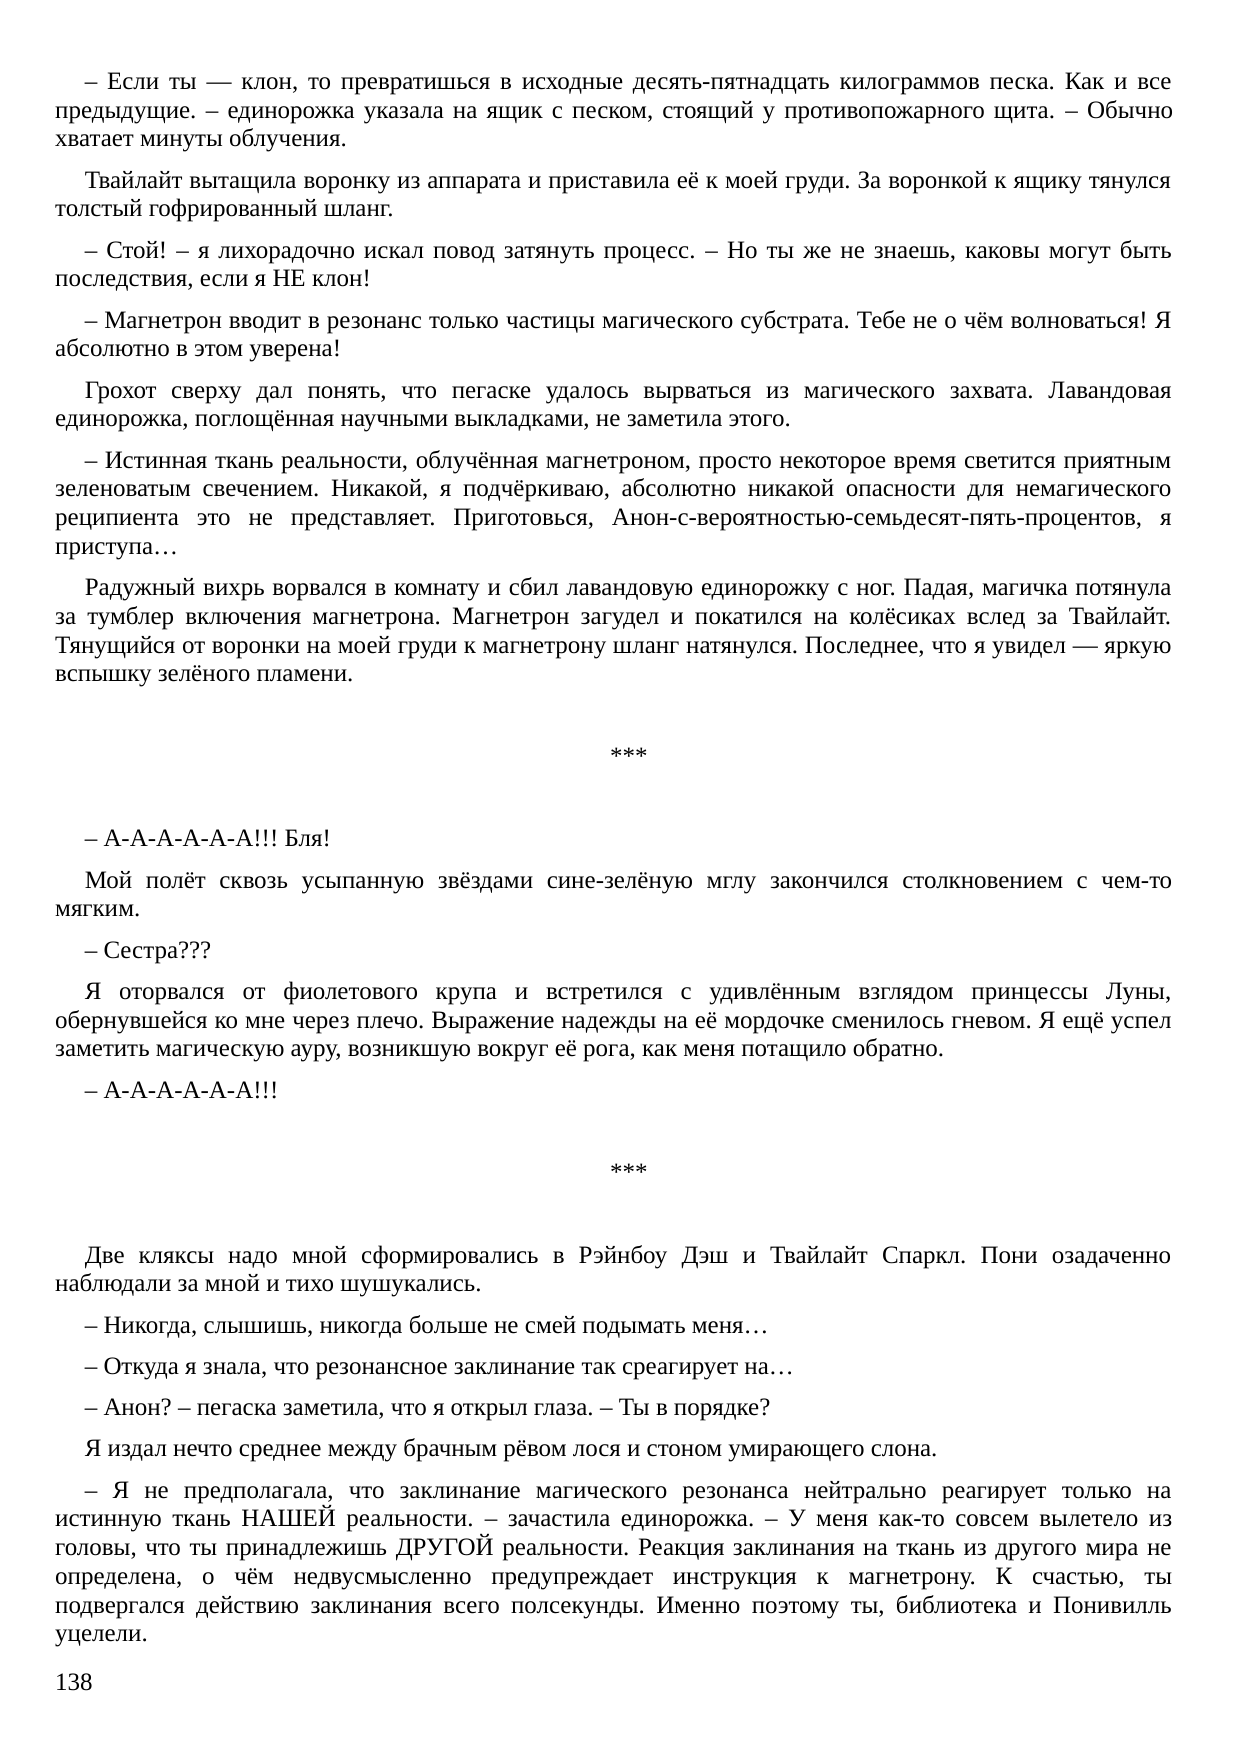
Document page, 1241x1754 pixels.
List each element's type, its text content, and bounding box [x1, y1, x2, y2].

text *** [55, 741, 1173, 770]
text – А-А-А-А-А-А!!! Бля! [55, 823, 1173, 852]
text – Стой! – я лихорадочно искал повод затянуть процесс. – Но ты же не знаешь, каковы могут быть последствия, если я НЕ клон! [55, 235, 1173, 292]
text Радужный вихрь ворвался в комнату и сбил лавандовую единорожку с ног. Падая, магичка потянула за тумблер включения магнетрона. Магнетрон загудел и покатился на колёсиках вслед за Твайлайт. Тянущийся от воронки на моей груди к магнетрону шланг натянулся. Последнее, что я увидел — яркую вспышку зелёного пламени. [55, 572, 1173, 687]
text – Магнетрон вводит в резонанс только частицы магического субстрата. Тебе не о чём волноваться! Я абсолютно в этом уверена! [55, 305, 1173, 362]
text Я оторвался от фиолетового крупа и встретился с удивлённым взглядом принцессы Луны, обернувшейся ко мне через плечо. Выражение надежды на её мордочке сменилось гневом. Я ещё успел заметить магическую ауру, возникшую вокруг её рога, как меня потащило обратно. [55, 976, 1173, 1062]
text – Никогда, слышишь, никогда больше не смей подымать меня… [55, 1310, 1173, 1338]
text Твайлайт вытащила воронку из аппарата и приставила её к моей груди. За воронкой к ящику тянулся толстый гофрированный шланг. [55, 165, 1173, 222]
text – Сестра??? [55, 935, 1173, 963]
text Мой полёт сквозь усыпанную звёздами сине-зелёную мглу закончился столкновением с чем-то мягким. [55, 865, 1173, 922]
text – Я не предполагала, что заклинание магического резонанса нейтрально реагирует только на истинную ткань НАШЕЙ реальности. – зачастила единорожка. – У меня как-то совсем вылетело из головы, что ты принадлежишь ДРУГОЙ реальности. Реакция заклинания на ткань из другого мира не определена, о чём недвусмысленно предупреждает инструкция к магнетрону. К счастью, ты подвергался действию заклинания всего полсекунды. Именно поэтому ты, библиотека и Понивилль уцелели. [55, 1475, 1173, 1647]
text – Истинная ткань реальности, облучённая магнетроном, просто некоторое время светится приятным зеленоватым свечением. Никакой, я подчёркиваю, абсолютно никакой опасности для немагического реципиента это не представляет. Приготовься, Анон-с-вероятностью-семьдесят-пять-процентов, я приступа… [55, 445, 1173, 560]
text *** [55, 1157, 1173, 1186]
text – Анон? – пегаска заметила, что я открыл глаза. – Ты в порядке? [55, 1392, 1173, 1421]
text – А-А-А-А-А-А!!! [55, 1075, 1173, 1103]
text Две кляксы надо мной сформировались в Рэйнбоу Дэш и Твайлайт Спаркл. Пони озадаченно наблюдали за мной и тихо шушукались. [55, 1240, 1173, 1297]
text – Откуда я знала, что резонансное заклинание так среагирует на… [55, 1351, 1173, 1380]
text Грохот сверху дал понять, что пегаске удалось вырваться из магического захвата. Лавандовая единорожка, поглощённая научными выкладками, не заметила этого. [55, 375, 1173, 432]
text – Если ты — клон, то превратишься в исходные десять-пятнадцать килограммов песка. Как и все предыдущие. – единорожка указала на ящик с песком, стоящий у противопожарного щита. – Обычно хватает минуты облучения. [55, 66, 1173, 152]
text Я издал нечто среднее между брачным рёвом лося и стоном умирающего слона. [55, 1433, 1173, 1462]
